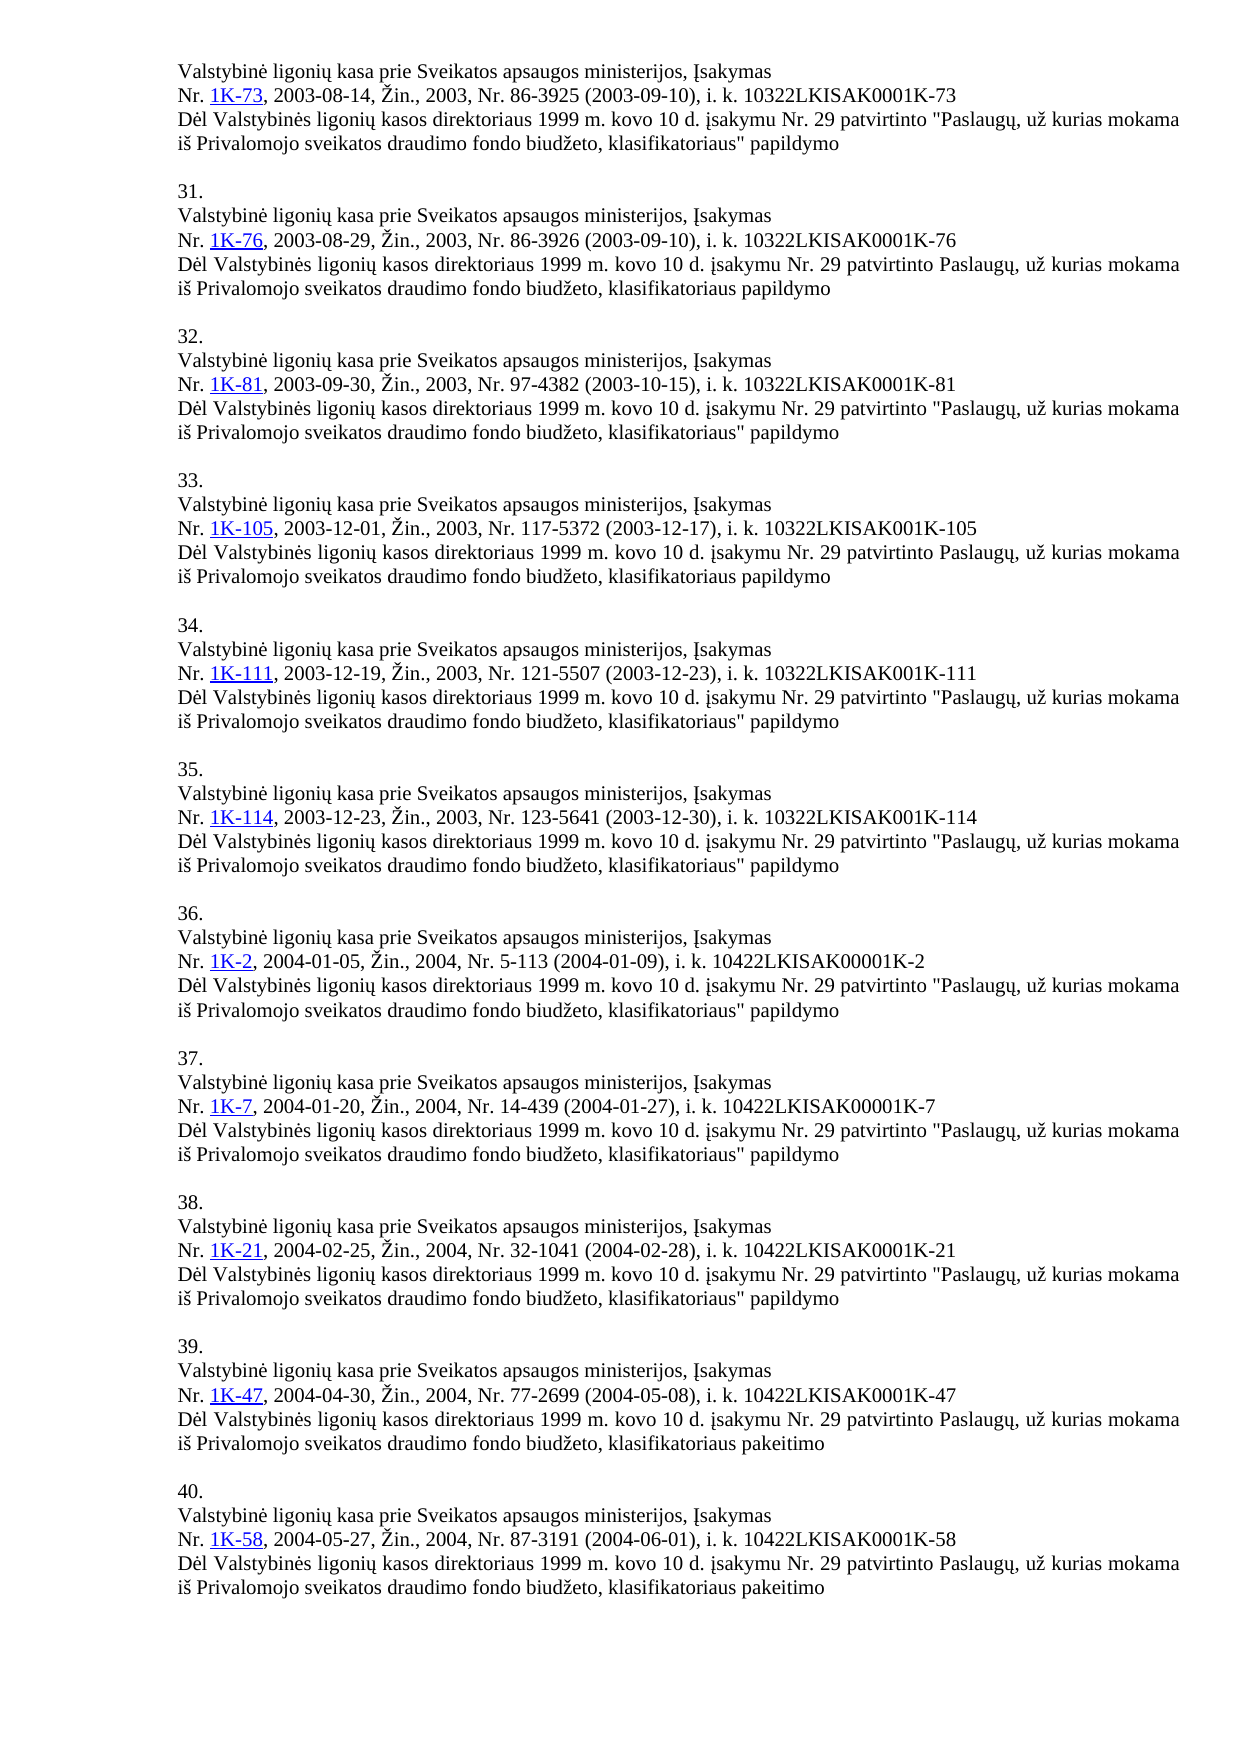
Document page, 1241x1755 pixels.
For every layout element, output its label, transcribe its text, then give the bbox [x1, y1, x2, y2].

text Nr. 1K-114, 2003-12-23, Žin., 2003, Nr. 123-5641 (2003-12-30), i. k. 10322LKISAK001K-114 [177, 805, 1181, 829]
text Valstybinė ligonių kasa prie Sveikatos apsaugos ministerijos, Įsakymas [177, 1070, 1181, 1094]
text Dėl Valstybinės ligonių kasos direktoriaus 1999 m. kovo 10 d. įsakymu Nr. 29 patvirtinto Paslaugų, už kurias mokama iš Privalomojo sveikatos draudimo fondo biudžeto, klasifikatoriaus pakeitimo [177, 1407, 1181, 1455]
text 34. [177, 612, 1181, 637]
text Nr. 1K-58, 2004-05-27, Žin., 2004, Nr. 87-3191 (2004-06-01), i. k. 10422LKISAK0001K-58 [177, 1527, 1181, 1551]
text 40. [177, 1479, 1181, 1503]
text Dėl Valstybinės ligonių kasos direktoriaus 1999 m. kovo 10 d. įsakymu Nr. 29 patvirtinto "Paslaugų, už kurias mokama iš Privalomojo sveikatos draudimo fondo biudžeto, klasifikatoriaus" papildymo [177, 396, 1181, 444]
text Dėl Valstybinės ligonių kasos direktoriaus 1999 m. kovo 10 d. įsakymu Nr. 29 patvirtinto "Paslaugų, už kurias mokama iš Privalomojo sveikatos draudimo fondo biudžeto, klasifikatoriaus" papildymo [177, 107, 1181, 155]
text Nr. 1K-2, 2004-01-05, Žin., 2004, Nr. 5-113 (2004-01-09), i. k. 10422LKISAK00001K-2 [177, 949, 1181, 973]
text 33. [177, 468, 1181, 492]
text Dėl Valstybinės ligonių kasos direktoriaus 1999 m. kovo 10 d. įsakymu Nr. 29 patvirtinto "Paslaugų, už kurias mokama iš Privalomojo sveikatos draudimo fondo biudžeto, klasifikatoriaus" papildymo [177, 685, 1181, 733]
text Nr. 1K-73, 2003-08-14, Žin., 2003, Nr. 86-3925 (2003-09-10), i. k. 10322LKISAK0001K-73 [177, 83, 1181, 107]
text Valstybinė ligonių kasa prie Sveikatos apsaugos ministerijos, Įsakymas [177, 781, 1181, 805]
text Dėl Valstybinės ligonių kasos direktoriaus 1999 m. kovo 10 d. įsakymu Nr. 29 patvirtinto "Paslaugų, už kurias mokama iš Privalomojo sveikatos draudimo fondo biudžeto, klasifikatoriaus" papildymo [177, 973, 1181, 1022]
text Nr. 1K-47, 2004-04-30, Žin., 2004, Nr. 77-2699 (2004-05-08), i. k. 10422LKISAK0001K-47 [177, 1382, 1181, 1407]
text Valstybinė ligonių kasa prie Sveikatos apsaugos ministerijos, Įsakymas [177, 348, 1181, 372]
text Valstybinė ligonių kasa prie Sveikatos apsaugos ministerijos, Įsakymas [177, 203, 1181, 227]
text Dėl Valstybinės ligonių kasos direktoriaus 1999 m. kovo 10 d. įsakymu Nr. 29 patvirtinto Paslaugų, už kurias mokama iš Privalomojo sveikatos draudimo fondo biudžeto, klasifikatoriaus papildymo [177, 252, 1181, 300]
text Valstybinė ligonių kasa prie Sveikatos apsaugos ministerijos, Įsakymas [177, 1214, 1181, 1238]
text Nr. 1K-81, 2003-09-30, Žin., 2003, Nr. 97-4382 (2003-10-15), i. k. 10322LKISAK0001K-81 [177, 372, 1181, 396]
text Nr. 1K-76, 2003-08-29, Žin., 2003, Nr. 86-3926 (2003-09-10), i. k. 10322LKISAK0001K-76 [177, 227, 1181, 252]
text Nr. 1K-7, 2004-01-20, Žin., 2004, Nr. 14-439 (2004-01-27), i. k. 10422LKISAK00001K-7 [177, 1094, 1181, 1118]
text 39. [177, 1334, 1181, 1358]
text Dėl Valstybinės ligonių kasos direktoriaus 1999 m. kovo 10 d. įsakymu Nr. 29 patvirtinto "Paslaugų, už kurias mokama iš Privalomojo sveikatos draudimo fondo biudžeto, klasifikatoriaus" papildymo [177, 1262, 1181, 1310]
text Valstybinė ligonių kasa prie Sveikatos apsaugos ministerijos, Įsakymas [177, 59, 1181, 83]
text 36. [177, 901, 1181, 925]
text Valstybinė ligonių kasa prie Sveikatos apsaugos ministerijos, Įsakymas [177, 637, 1181, 661]
text 32. [177, 324, 1181, 348]
text Dėl Valstybinės ligonių kasos direktoriaus 1999 m. kovo 10 d. įsakymu Nr. 29 patvirtinto "Paslaugų, už kurias mokama iš Privalomojo sveikatos draudimo fondo biudžeto, klasifikatoriaus" papildymo [177, 1118, 1181, 1166]
text 38. [177, 1190, 1181, 1214]
text Valstybinė ligonių kasa prie Sveikatos apsaugos ministerijos, Įsakymas [177, 1358, 1181, 1382]
text Nr. 1K-111, 2003-12-19, Žin., 2003, Nr. 121-5507 (2003-12-23), i. k. 10322LKISAK001K-111 [177, 661, 1181, 685]
text Dėl Valstybinės ligonių kasos direktoriaus 1999 m. kovo 10 d. įsakymu Nr. 29 patvirtinto Paslaugų, už kurias mokama iš Privalomojo sveikatos draudimo fondo biudžeto, klasifikatoriaus papildymo [177, 540, 1181, 588]
text Valstybinė ligonių kasa prie Sveikatos apsaugos ministerijos, Įsakymas [177, 492, 1181, 516]
text Nr. 1K-21, 2004-02-25, Žin., 2004, Nr. 32-1041 (2004-02-28), i. k. 10422LKISAK0001K-21 [177, 1238, 1181, 1262]
text Nr. 1K-105, 2003-12-01, Žin., 2003, Nr. 117-5372 (2003-12-17), i. k. 10322LKISAK001K-105 [177, 516, 1181, 540]
text 31. [177, 179, 1181, 203]
text 35. [177, 757, 1181, 781]
text Valstybinė ligonių kasa prie Sveikatos apsaugos ministerijos, Įsakymas [177, 925, 1181, 949]
text Dėl Valstybinės ligonių kasos direktoriaus 1999 m. kovo 10 d. įsakymu Nr. 29 patvirtinto "Paslaugų, už kurias mokama iš Privalomojo sveikatos draudimo fondo biudžeto, klasifikatoriaus" papildymo [177, 829, 1181, 877]
text Dėl Valstybinės ligonių kasos direktoriaus 1999 m. kovo 10 d. įsakymu Nr. 29 patvirtinto Paslaugų, už kurias mokama iš Privalomojo sveikatos draudimo fondo biudžeto, klasifikatoriaus pakeitimo [177, 1551, 1181, 1599]
text Valstybinė ligonių kasa prie Sveikatos apsaugos ministerijos, Įsakymas [177, 1503, 1181, 1527]
text 37. [177, 1046, 1181, 1070]
